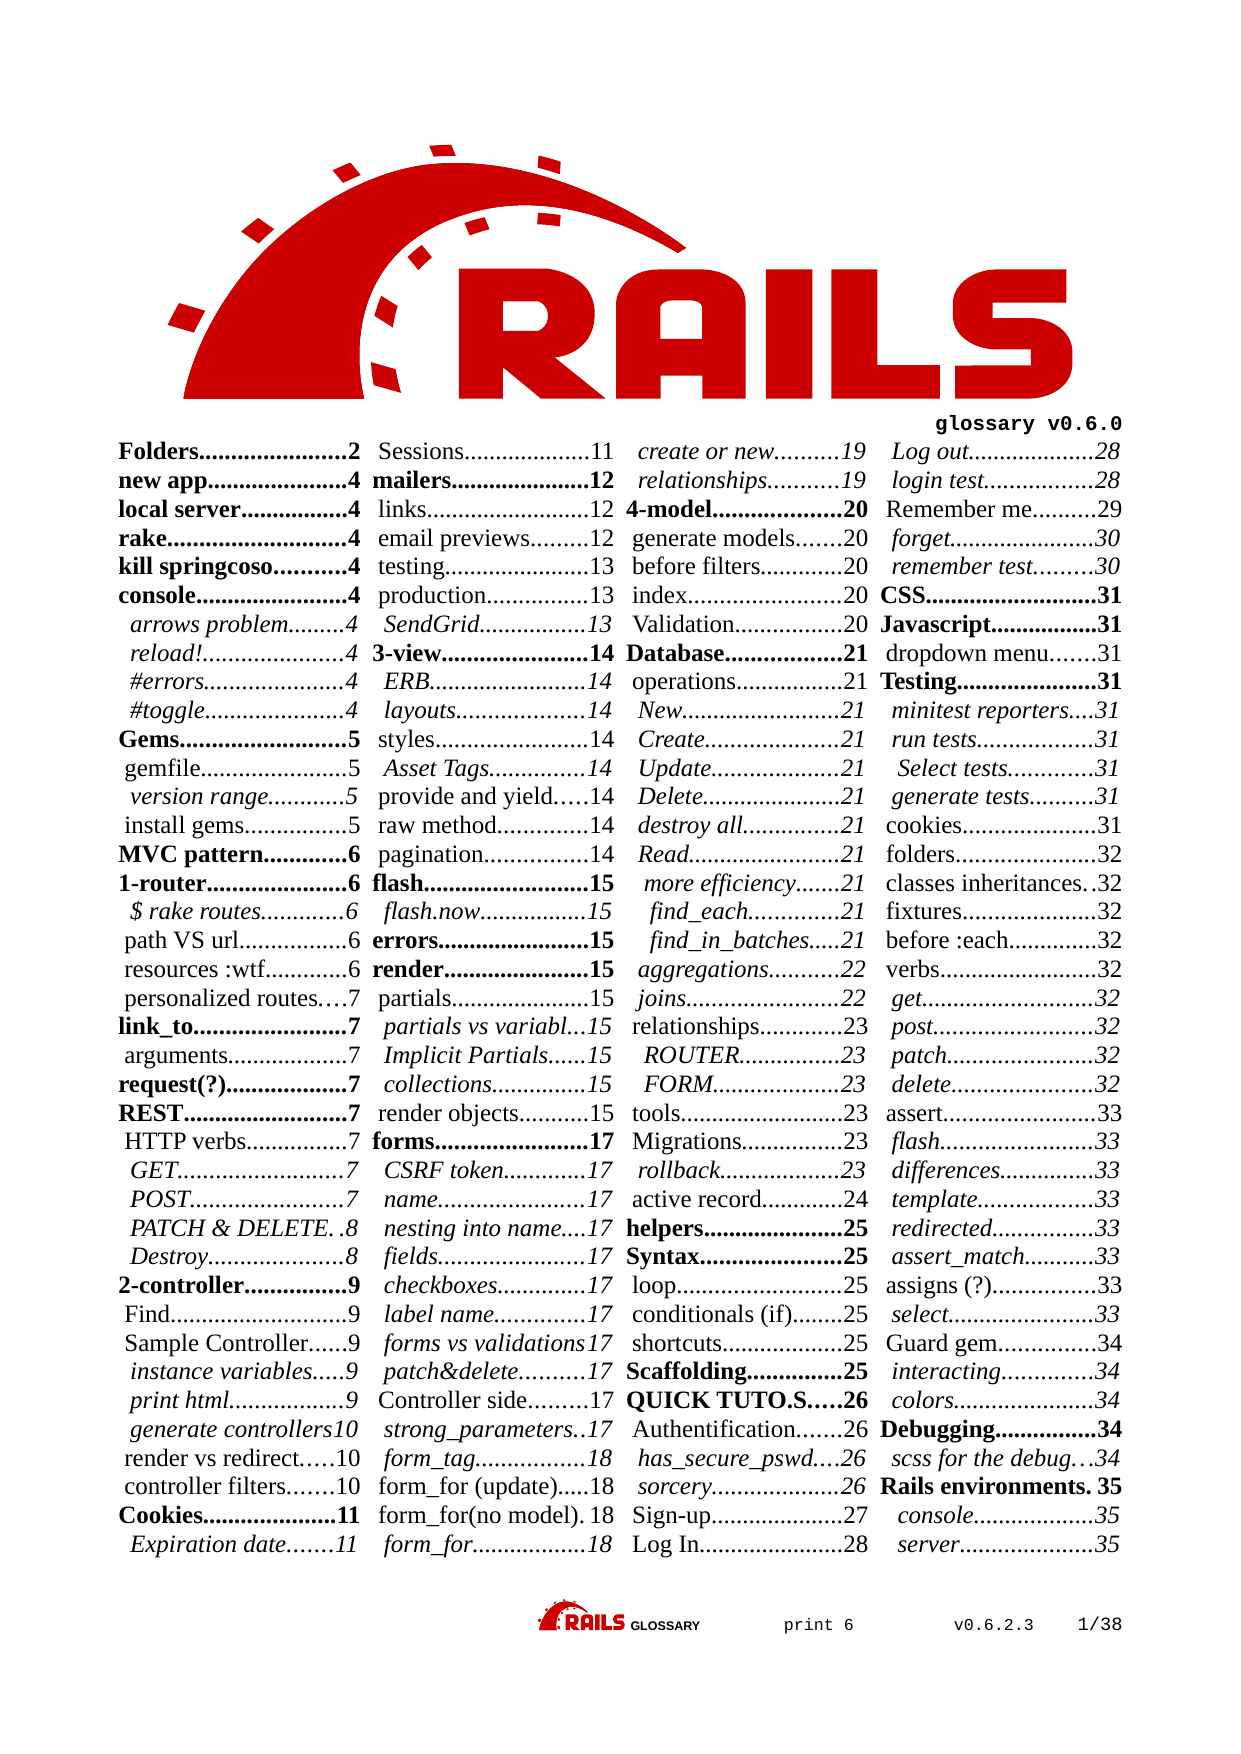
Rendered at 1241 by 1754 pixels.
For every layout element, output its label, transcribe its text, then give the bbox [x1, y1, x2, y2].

text Expiration date 11 [130, 1529, 360, 1558]
text minitest reporters 31 [891, 695, 1122, 724]
text flash 33 [891, 1126, 1122, 1155]
text Debugging 34 [880, 1414, 1122, 1443]
text Delete 21 [638, 781, 868, 810]
text forms 17 [372, 1126, 614, 1155]
text flash.now 15 [384, 896, 614, 925]
text 3-view 14 [372, 638, 614, 666]
text create or new 19 [638, 436, 868, 465]
text name 17 [384, 1184, 614, 1213]
text destroy all 21 [638, 810, 868, 839]
text rake 4 [118, 523, 360, 551]
text QUICK TUTO.S 26 [626, 1385, 868, 1414]
text operations 21 [632, 666, 868, 695]
text arrows problem 4 [130, 609, 360, 638]
text Sample Controller 9 [124, 1328, 360, 1356]
text Log In 28 [632, 1529, 868, 1558]
text console 35 [897, 1500, 1122, 1529]
text console 4 [118, 580, 360, 609]
text kill springcoso 4 [118, 551, 360, 580]
text rollback 23 [638, 1155, 868, 1184]
text Validation 20 [632, 609, 868, 638]
text Migrations 23 [632, 1126, 868, 1155]
text verbs 32 [886, 954, 1122, 983]
text relationships 19 [638, 465, 868, 494]
text SendGrid 13 [384, 609, 614, 638]
text relationships 23 [632, 1011, 868, 1040]
text partials vs variabl 15 [384, 1011, 614, 1040]
text more efficiency 21 [643, 868, 868, 896]
text Rails environments 35 [880, 1471, 1122, 1500]
text find_each 21 [649, 896, 868, 925]
text POST 7 [130, 1184, 360, 1213]
text CSS 31 [880, 580, 1122, 609]
text local server 4 [118, 494, 360, 523]
text Syntax 25 [626, 1241, 868, 1270]
text path VS url 6 [124, 925, 360, 954]
text active record 24 [632, 1184, 868, 1213]
text render vs redirect 10 [124, 1443, 360, 1471]
text FORM 23 [643, 1069, 868, 1098]
text post 32 [891, 1011, 1122, 1040]
text Testing 31 [880, 666, 1122, 695]
text checkboxes 17 [384, 1270, 614, 1299]
text Read 21 [638, 839, 868, 868]
text testing 13 [378, 551, 614, 580]
text resources :wtf 6 [124, 954, 360, 983]
text classes inheritances 32 [886, 868, 1122, 896]
text forms vs validations 17 [384, 1328, 614, 1356]
text generate models 20 [632, 523, 868, 551]
text find_in_batches 21 [649, 925, 868, 954]
text scss for the debug 34 [891, 1443, 1122, 1471]
text mailers 12 [372, 465, 614, 494]
text HTTP verbs 7 [124, 1126, 360, 1155]
text Log out 28 [891, 436, 1122, 465]
text controller filters 10 [124, 1471, 360, 1500]
text render 15 [372, 954, 614, 983]
text personalized routes 7 [124, 983, 360, 1011]
text folders 32 [886, 839, 1122, 868]
text install gems 5 [124, 810, 360, 839]
text shortcuts 25 [632, 1328, 868, 1356]
text flash 15 [372, 868, 614, 896]
text select 33 [891, 1299, 1122, 1328]
text label name 17 [384, 1299, 614, 1328]
text fields 17 [384, 1241, 614, 1270]
text link_to 7 [118, 1011, 360, 1040]
text pagination 14 [378, 839, 614, 868]
text request(?) 7 [118, 1069, 360, 1098]
text form_for (update) 18 [378, 1471, 614, 1500]
text links 12 [378, 494, 614, 523]
text run tests 31 [891, 724, 1122, 753]
text $ rake routes 6 [130, 896, 360, 925]
text Controller side 17 [378, 1385, 614, 1414]
text Select tests 31 [897, 753, 1122, 781]
text provide and yield 14 [378, 781, 614, 810]
text ROUTER 23 [643, 1040, 868, 1069]
text arguments 7 [124, 1040, 360, 1069]
text Folders 2 [118, 436, 360, 465]
text assert_match 33 [891, 1241, 1122, 1270]
text form_tag 18 [384, 1443, 614, 1471]
text Find 9 [124, 1299, 360, 1328]
text errors 15 [372, 925, 614, 954]
text remember test 30 [891, 551, 1122, 580]
text Cookies 11 [118, 1500, 360, 1529]
text Update 21 [638, 753, 868, 781]
text template 33 [891, 1184, 1122, 1213]
text Implicit Partials 15 [384, 1040, 614, 1069]
text email previews 12 [378, 523, 614, 551]
text login test 28 [891, 465, 1122, 494]
text aggregations 22 [638, 954, 868, 983]
text forget 30 [891, 523, 1122, 551]
text delete 32 [891, 1069, 1122, 1098]
text conditionals (if) 25 [632, 1299, 868, 1328]
text instance variables 9 [130, 1356, 360, 1385]
text assert 33 [886, 1098, 1122, 1126]
text 2-controller 9 [118, 1270, 360, 1299]
text reload! 4 [130, 638, 360, 666]
text server 35 [897, 1529, 1122, 1558]
text #toggle 4 [130, 695, 360, 724]
text CSRF token 17 [384, 1155, 614, 1184]
text styles 14 [378, 724, 614, 753]
text Javascript 31 [880, 609, 1122, 638]
text patch&delete 17 [384, 1356, 614, 1385]
text Sign-up 27 [632, 1500, 868, 1529]
text redirected 33 [891, 1213, 1122, 1241]
text nesting into name 17 [384, 1213, 614, 1241]
text patch 32 [891, 1040, 1122, 1069]
text GET 7 [130, 1155, 360, 1184]
text has_secure_pswd 26 [638, 1443, 868, 1471]
text strong_parameters 17 [384, 1414, 614, 1443]
text Remember me 29 [886, 494, 1122, 523]
text 1-router 6 [118, 868, 360, 896]
text layouts 14 [384, 695, 614, 724]
text MVC pattern 6 [118, 839, 360, 868]
text assigns (?) 33 [886, 1270, 1122, 1299]
text Authentification 26 [632, 1414, 868, 1443]
text Gems 5 [118, 724, 360, 753]
text Sessions 11 [378, 436, 614, 465]
text before filters 20 [632, 551, 868, 580]
text render objects 15 [378, 1098, 614, 1126]
text PATCH & DELETE 8 [130, 1213, 360, 1241]
text new app 4 [118, 465, 360, 494]
text gemfile 5 [124, 753, 360, 781]
text Asset Tags 14 [384, 753, 614, 781]
text joins 22 [638, 983, 868, 1011]
text REST 7 [118, 1098, 360, 1126]
text print html 9 [130, 1385, 360, 1414]
text Scaffolding 25 [626, 1356, 868, 1385]
text partials 15 [378, 983, 614, 1011]
text collections 15 [384, 1069, 614, 1098]
text ERB 14 [384, 666, 614, 695]
text generate tests 31 [891, 781, 1122, 810]
text interacting 34 [891, 1356, 1122, 1385]
text Database 21 [626, 638, 868, 666]
text version range 5 [130, 781, 360, 810]
text New 21 [638, 695, 868, 724]
text raw method 14 [378, 810, 614, 839]
text 4-model 20 [626, 494, 868, 523]
text colors 34 [891, 1385, 1122, 1414]
text Create 21 [638, 724, 868, 753]
text helpers 25 [626, 1213, 868, 1241]
text #errors 4 [130, 666, 360, 695]
text differences 33 [891, 1155, 1122, 1184]
text generate controllers 10 [130, 1414, 360, 1443]
text production 13 [378, 580, 614, 609]
text get 32 [891, 983, 1122, 1011]
text Guard gem 34 [886, 1328, 1122, 1356]
text tools 23 [632, 1098, 868, 1126]
text form_for(no model) 18 [378, 1500, 614, 1529]
text Destroy 8 [130, 1241, 360, 1270]
text before :each 32 [886, 925, 1122, 954]
text sorcery 26 [638, 1471, 868, 1500]
text index 20 [632, 580, 868, 609]
text glossary v0.6.0 [118, 413, 1122, 436]
text fixtures 32 [886, 896, 1122, 925]
text cookies 31 [886, 810, 1122, 839]
text loop 25 [632, 1270, 868, 1299]
text dropdown menu 31 [886, 638, 1122, 666]
text form_for 18 [384, 1529, 614, 1558]
